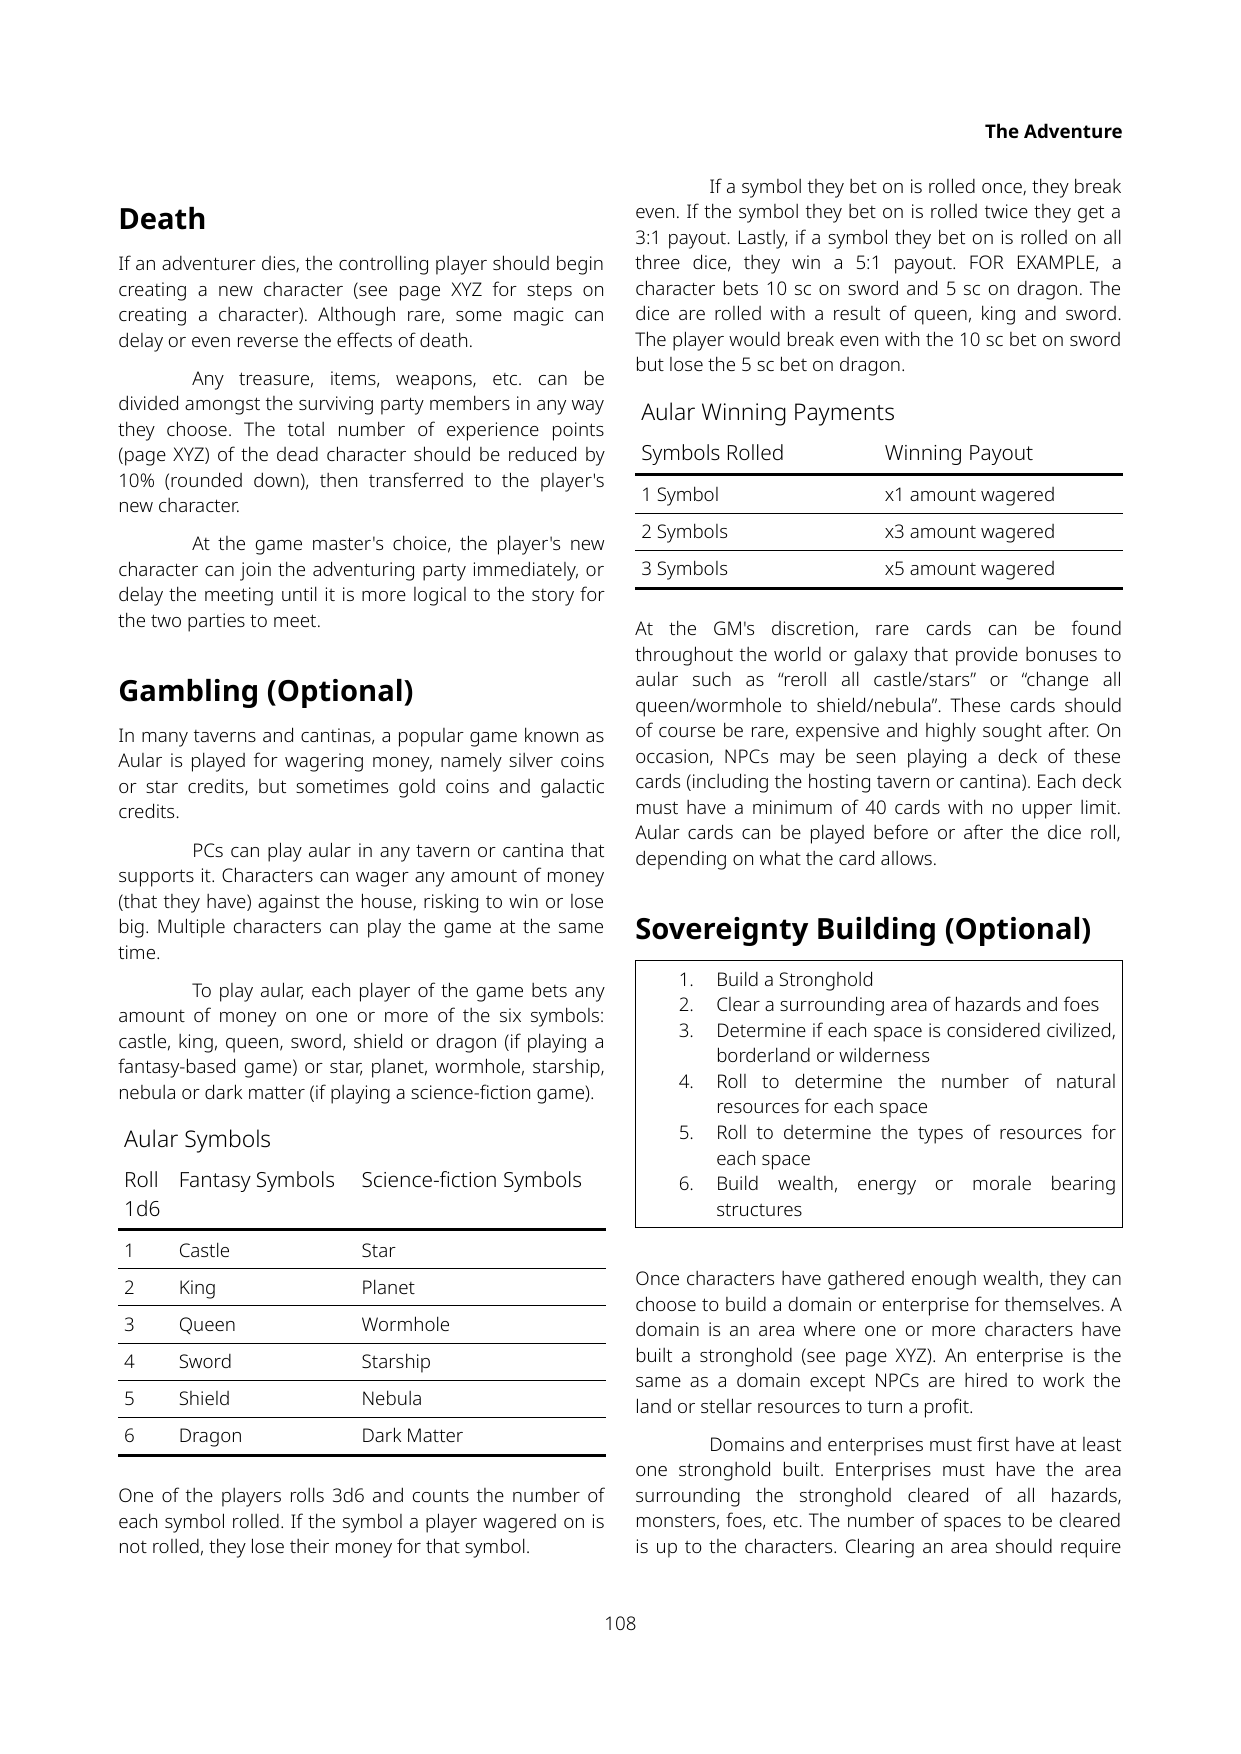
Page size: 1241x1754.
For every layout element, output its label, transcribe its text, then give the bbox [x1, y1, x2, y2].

text In many taverns and cantinas, a popular game known as Aular is played for wagering money, namely silver coins or star credits, but sometimes gold coins and galactic credits. [118, 722, 605, 824]
table_cell Dark Matter [356, 1418, 606, 1454]
table_cell 5 [118, 1381, 173, 1417]
table_cell 6 [118, 1418, 173, 1454]
table_header Build a Stronghold Clear a surrounding area of hazards and foes Determine if each space is considered civilized, borderland or wilderness Roll to determine the number of natural resources for each space Roll to determine the types of resources for each space Build wealth, energy or morale bearing structures [636, 961, 1122, 1227]
table_cell x5 amount wagered [879, 551, 1122, 587]
table_cell 4 [118, 1344, 173, 1379]
table_cell Shield [173, 1381, 356, 1417]
table_cell x1 amount wagered [879, 476, 1122, 513]
text If a symbol they bet on is rolled once, they break even. If the symbol they bet on is rolled twice they get a 3:1 payout. Lastly, if a symbol they bet on is rolled on all three dice, they win a 5:1 payout. FOR EXAMPLE, a character bets 10 sc on sword and 5 sc on dragon. The dice are rolled with a result of queen, king and sword. The player would break even with the 10 sc bet on sword but lose the 5 sc bet on dragon. [635, 173, 1122, 377]
text Domains and enterprises must first have at least one stronghold built. Enterprises must have the area surrounding the stronghold cleared of all hazards, monsters, foes, etc. The number of spaces to be cleared is up to the characters. Clearing an area should require [635, 1431, 1122, 1558]
table_cell Symbols Rolled [635, 433, 879, 472]
table_cell Dragon [173, 1418, 356, 1454]
table_cell 2 Symbols [635, 514, 879, 550]
table_cell 2 [118, 1269, 173, 1305]
table_cell Roll 1d6 [118, 1160, 173, 1228]
table_cell Planet [356, 1269, 606, 1305]
subtitle Gambling (Optional) [118, 670, 605, 710]
table_cell Science-fiction Symbols [356, 1160, 606, 1228]
table_cell Winning Payout [879, 433, 1122, 472]
table_cell Wormhole [356, 1306, 606, 1342]
text If an adventurer dies, the controlling player should begin creating a new character (see page XYZ for steps on creating a character). Although rare, some magic can delay or even reverse the effects of death. [118, 250, 605, 352]
text To play aular, each player of the game bets any amount of money on one or more of the six symbols: castle, king, queen, sword, shield or dragon (if playing a fantasy-based game) or star, planet, wormhole, starship, nebula or dark matter (if playing a science-fiction game). [118, 977, 605, 1104]
table_cell Queen [173, 1306, 356, 1342]
table_cell Nebula [356, 1381, 606, 1417]
table_cell King [173, 1269, 356, 1305]
table_cell 3 Symbols [635, 551, 879, 587]
table_header Aular Symbols [118, 1117, 606, 1160]
table_cell Star [356, 1231, 606, 1268]
table_cell 1 Symbol [635, 476, 879, 513]
table_header Aular Winning Payments [635, 390, 1122, 432]
text At the GM's discretion, rare cards can be found throughout the world or galaxy that provide bonuses to aular such as “reroll all castle/stars” or “change all queen/wormhole to shield/nebula”. These cards should of course be rare, expensive and highly sought after. On occasion, NPCs may be seen playing a deck of these cards (including the hosting tavern or cantina). Each deck must have a minimum of 40 cards with no upper limit. Aular cards can be played before or after the dice roll, depending on what the card allows. [635, 590, 1122, 871]
table_cell Sword [173, 1344, 356, 1379]
table_cell Fantasy Symbols [173, 1160, 356, 1228]
table_cell x3 amount wagered [879, 514, 1122, 550]
text Once characters have gathered enough wealth, they can choose to build a domain or enterprise for themselves. A domain is an area where one or more characters have built a stronghold (see page XYZ). An enterprise is the same as a domain except NPCs are hired to work the land or stellar resources to turn a profit. [635, 1265, 1122, 1418]
table_cell 3 [118, 1306, 173, 1342]
text One of the players rolls 3d6 and counts the number of each symbol rolled. If the symbol a player wagered on is not rolled, they lose their money for that symbol. [118, 1457, 605, 1559]
table_cell Castle [173, 1231, 356, 1268]
subtitle Sovereignty Building (Optional) [635, 908, 1122, 948]
table_cell Starship [356, 1344, 606, 1379]
text At the game master's choice, the player's new character can join the adventuring party immediately, or delay the meeting until it is more logical to the story for the two parties to meet. [118, 531, 605, 633]
subtitle Death [118, 198, 605, 238]
text PCs can play aular in any tavern or cantina that supports it. Characters can wager any amount of money (that they have) against the house, risking to win or lose big. Multiple characters can play the game at the same time. [118, 837, 605, 964]
text Any treasure, items, weapons, etc. can be divided amongst the surviving party members in any way they choose. The total number of experience points (page XYZ) of the dead character should be reduced by 10% (rounded down), then transferred to the player's new character. [118, 365, 605, 518]
table_cell 1 [118, 1231, 173, 1268]
